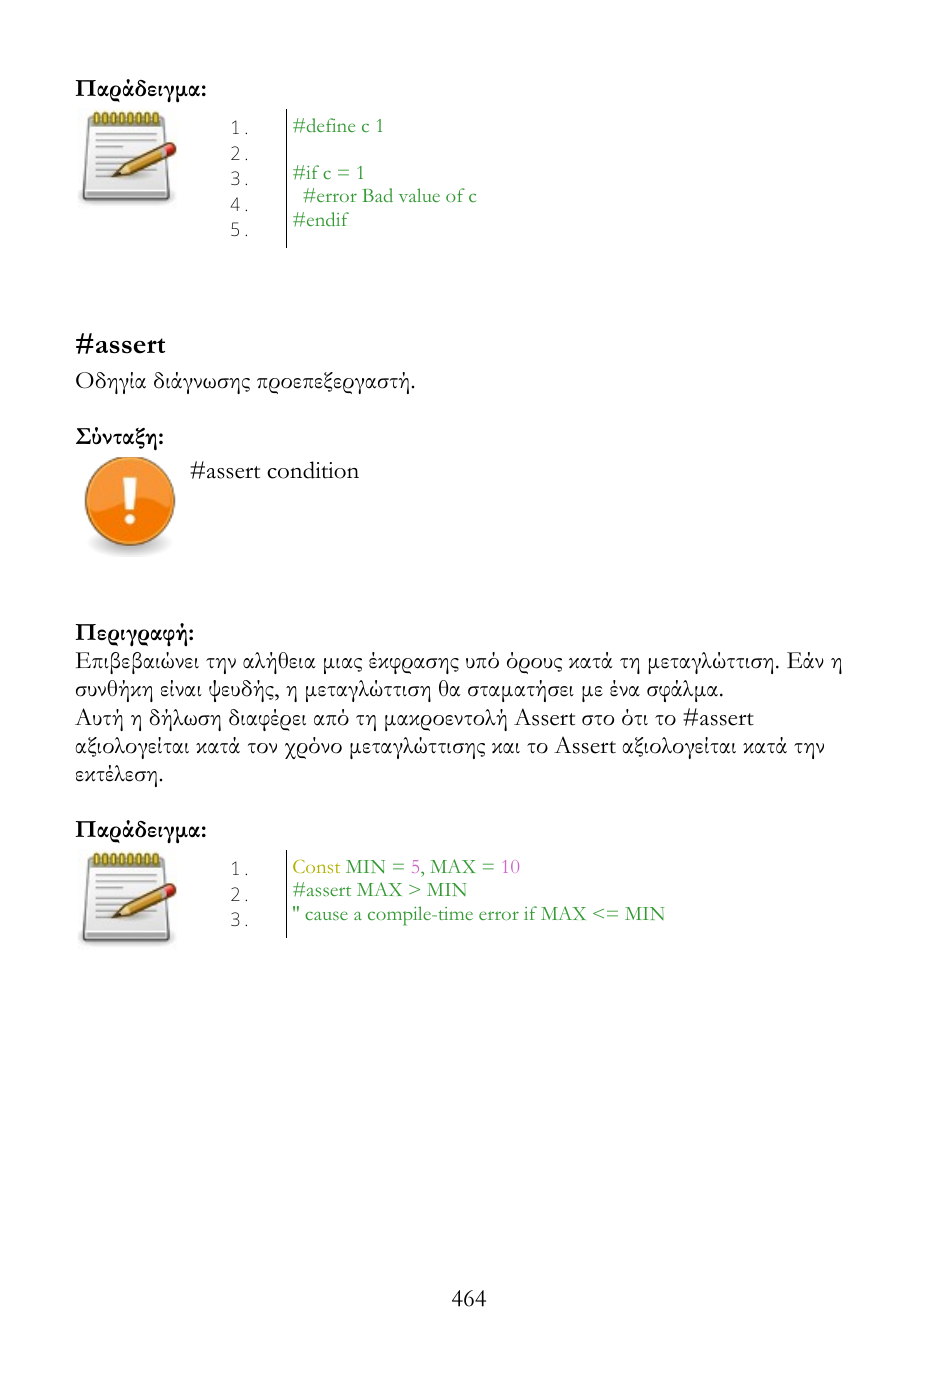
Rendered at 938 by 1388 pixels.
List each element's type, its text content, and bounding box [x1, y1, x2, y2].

table_header #define c 1 #if c = 1 #error Bad value of c #endif [287, 109, 857, 248]
picture [79, 457, 180, 557]
subtitle #assert [75, 328, 862, 361]
text Παράδειγμα: [75, 75, 862, 103]
table_header [75, 103, 180, 275]
text Οδηγία διάγνωσης προεπεξεργαστή. [75, 367, 862, 395]
picture [77, 108, 178, 209]
table_header #assert condition [184, 451, 863, 591]
table_header [186, 109, 286, 248]
text Σύνταξη: [75, 423, 862, 451]
text Παράδειγμα: [75, 816, 862, 844]
table_header [180, 844, 863, 977]
table_header [180, 103, 863, 275]
text Επιβεβαιώνει την αλήθεια μιας έκφρασης υπό όρους κατά τη μεταγλώττιση. Εάν η συνθήκη είναι ψευδής, η μεταγλώττιση θα σταματήσει με ένα σφάλμα. [75, 647, 862, 703]
picture [77, 849, 178, 950]
text Περιγραφή: [75, 619, 862, 647]
table_header [75, 451, 183, 591]
text Αυτή η δήλωση διαφέρει από τη μακροεντολή Assert στο ότι το #assert αξιολογείται κατά τον χρόνο μεταγλώττισης και το Assert αξιολογείται κατά την εκτέλεση. [75, 703, 862, 788]
table_header [75, 844, 180, 977]
table_header Const MIN = 5, MAX = 10 #assert MAX > MIN '' cause a compile-time error if MAX <= MIN [287, 850, 857, 938]
table_header [186, 850, 286, 938]
